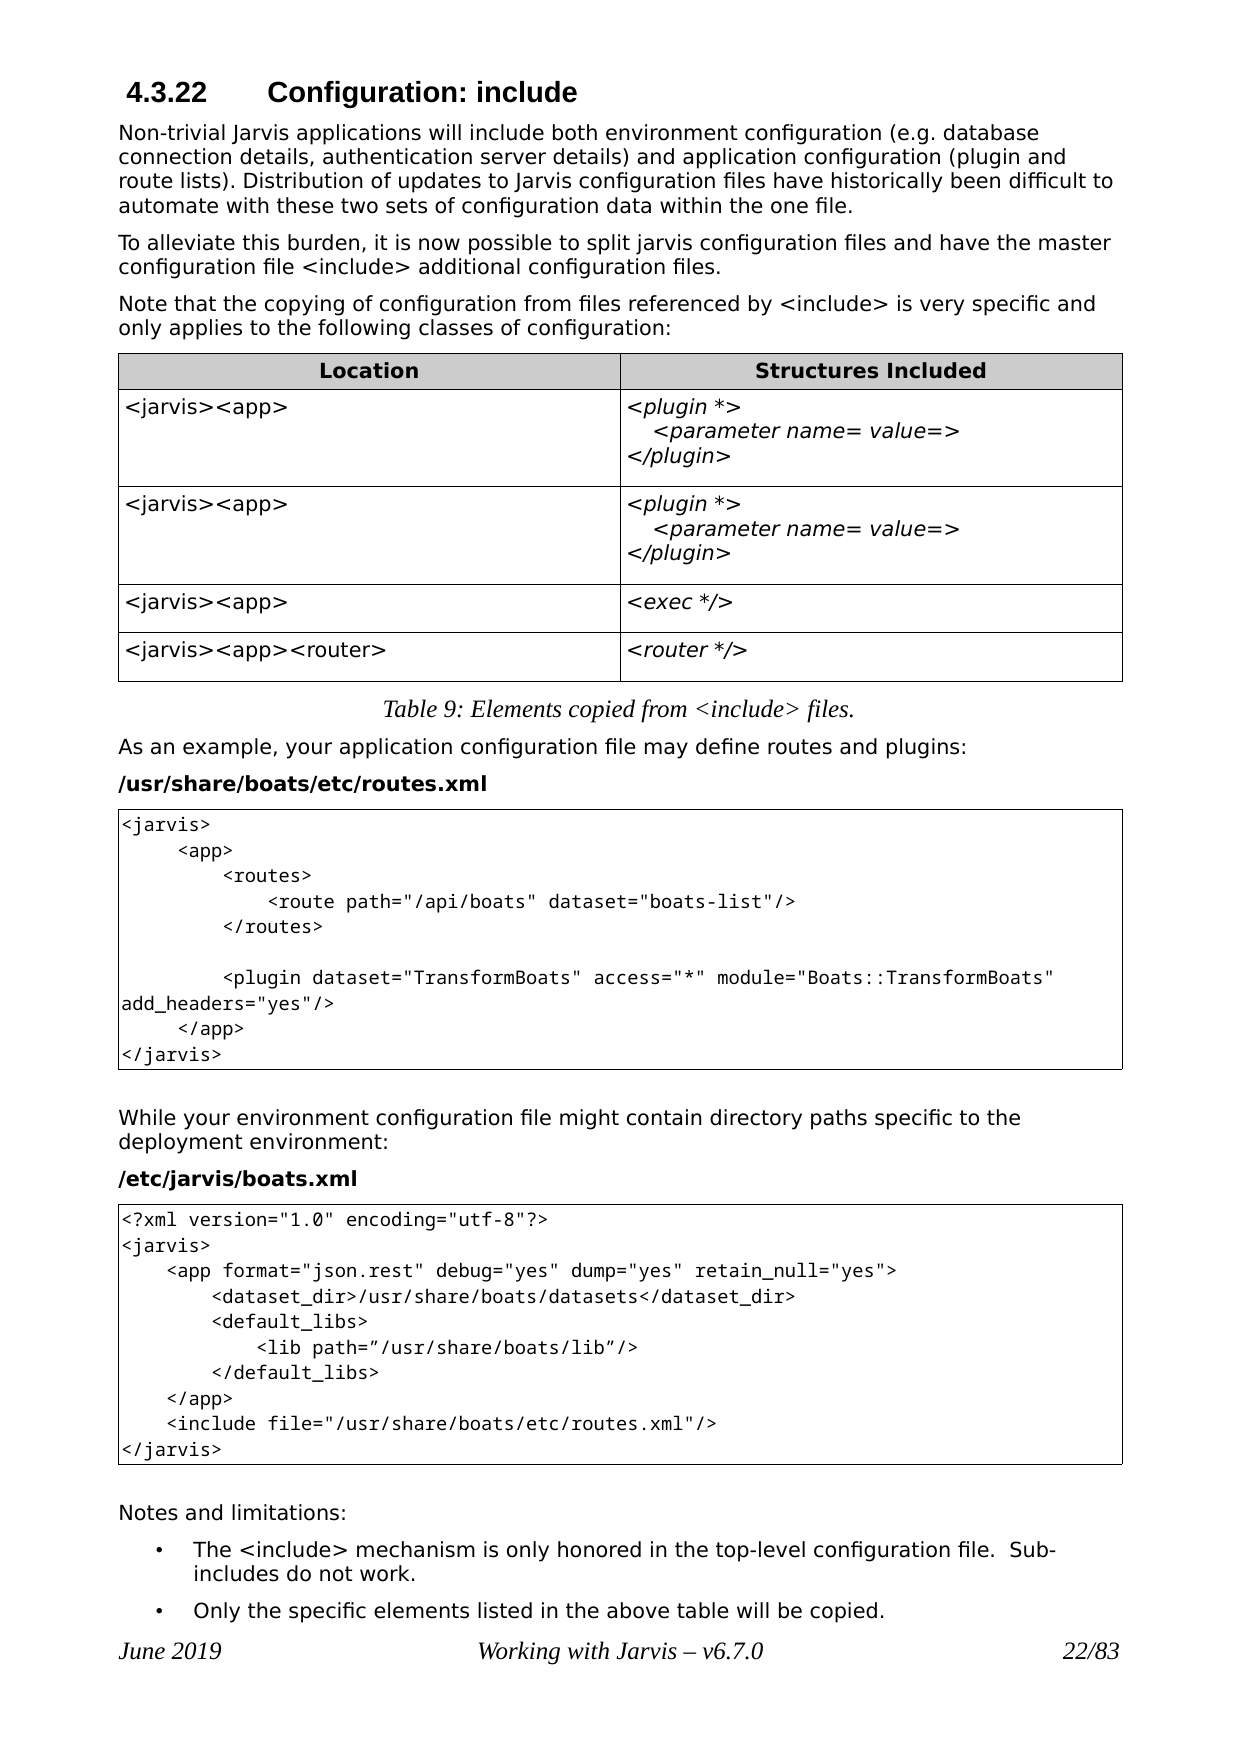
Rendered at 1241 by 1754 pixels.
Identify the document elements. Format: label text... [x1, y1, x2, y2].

list Only the specific elements listed in the above table will be copied. [156, 1599, 1122, 1623]
text </app> [119, 1013, 1122, 1038]
text </jarvis> [119, 1433, 1122, 1464]
subtitle Configuration: include [118, 75, 1122, 108]
table_cell <router */> [621, 633, 1122, 681]
text Notes and limitations: [118, 1501, 1122, 1525]
text /usr/share/boats/etc/routes.xml [118, 772, 1122, 796]
table_cell <exec */> [621, 585, 1122, 632]
text /etc/jarvis/boats.xml [118, 1167, 1122, 1191]
text <app format="json.rest" debug="yes" dump="yes" retain_null="yes"> [119, 1255, 1122, 1280]
text </jarvis> [119, 1038, 1122, 1069]
text <jarvis> [119, 810, 1122, 834]
table_cell <jarvis><app> [119, 390, 620, 486]
table_cell <plugin *> <parameter name= value=> </plugin> [621, 487, 1122, 583]
text While your environment configuration file might contain directory paths specific to the deployment environment: [118, 1106, 1122, 1154]
text <routes> [119, 860, 1122, 885]
text Note that the copying of configuration from files referenced by <include> is very specific and only applies to the following classes of configuration: [118, 292, 1122, 340]
list The <include> mechanism is only honored in the top-level configuration file. Sub-includes do not work. [156, 1538, 1122, 1586]
table_cell <jarvis><app> [119, 585, 620, 632]
text <?xml version="1.0" encoding="utf-8"?> [119, 1205, 1122, 1229]
table_header Location [119, 354, 620, 389]
text </routes> [119, 911, 1122, 939]
text </app> [119, 1382, 1122, 1408]
text <plugin dataset="TransformBoats" access="*" module="Boats::TransformBoats" add_headers="yes"/> [119, 962, 1122, 1013]
text </default_libs> [119, 1357, 1122, 1382]
text <include file="/usr/share/boats/etc/routes.xml"/> [119, 1408, 1122, 1433]
text Non-trivial Jarvis applications will include both environment configuration (e.g. database connection details, authentication server details) and application configuration (plugin and route lists). Distribution of updates to Jarvis configuration files have historically been difficult to automate with these two sets of configuration data within the one file. [118, 121, 1122, 218]
text To alleviate this burden, it is now possible to split jarvis configuration files and have the master configuration file <include> additional configuration files. [118, 231, 1122, 279]
table_cell <jarvis><app><router> [119, 633, 620, 681]
table_cell <plugin *> <parameter name= value=> </plugin> [621, 390, 1122, 486]
text <lib path=”/usr/share/boats/lib”/> [119, 1331, 1122, 1357]
text Table 9: Elements copied from <include> files. [118, 694, 1122, 723]
text <dataset_dir>/usr/share/boats/datasets</dataset_dir> [119, 1280, 1122, 1306]
text <default_libs> [119, 1306, 1122, 1331]
text <jarvis> [119, 1229, 1122, 1255]
text <route path="/api/boats" dataset="boats-list"/> [119, 885, 1122, 911]
text As an example, your application configuration file may define routes and plugins: [118, 735, 1122, 759]
table_cell <jarvis><app> [119, 487, 620, 583]
table_header Structures Included [621, 354, 1122, 389]
text <app> [119, 834, 1122, 860]
